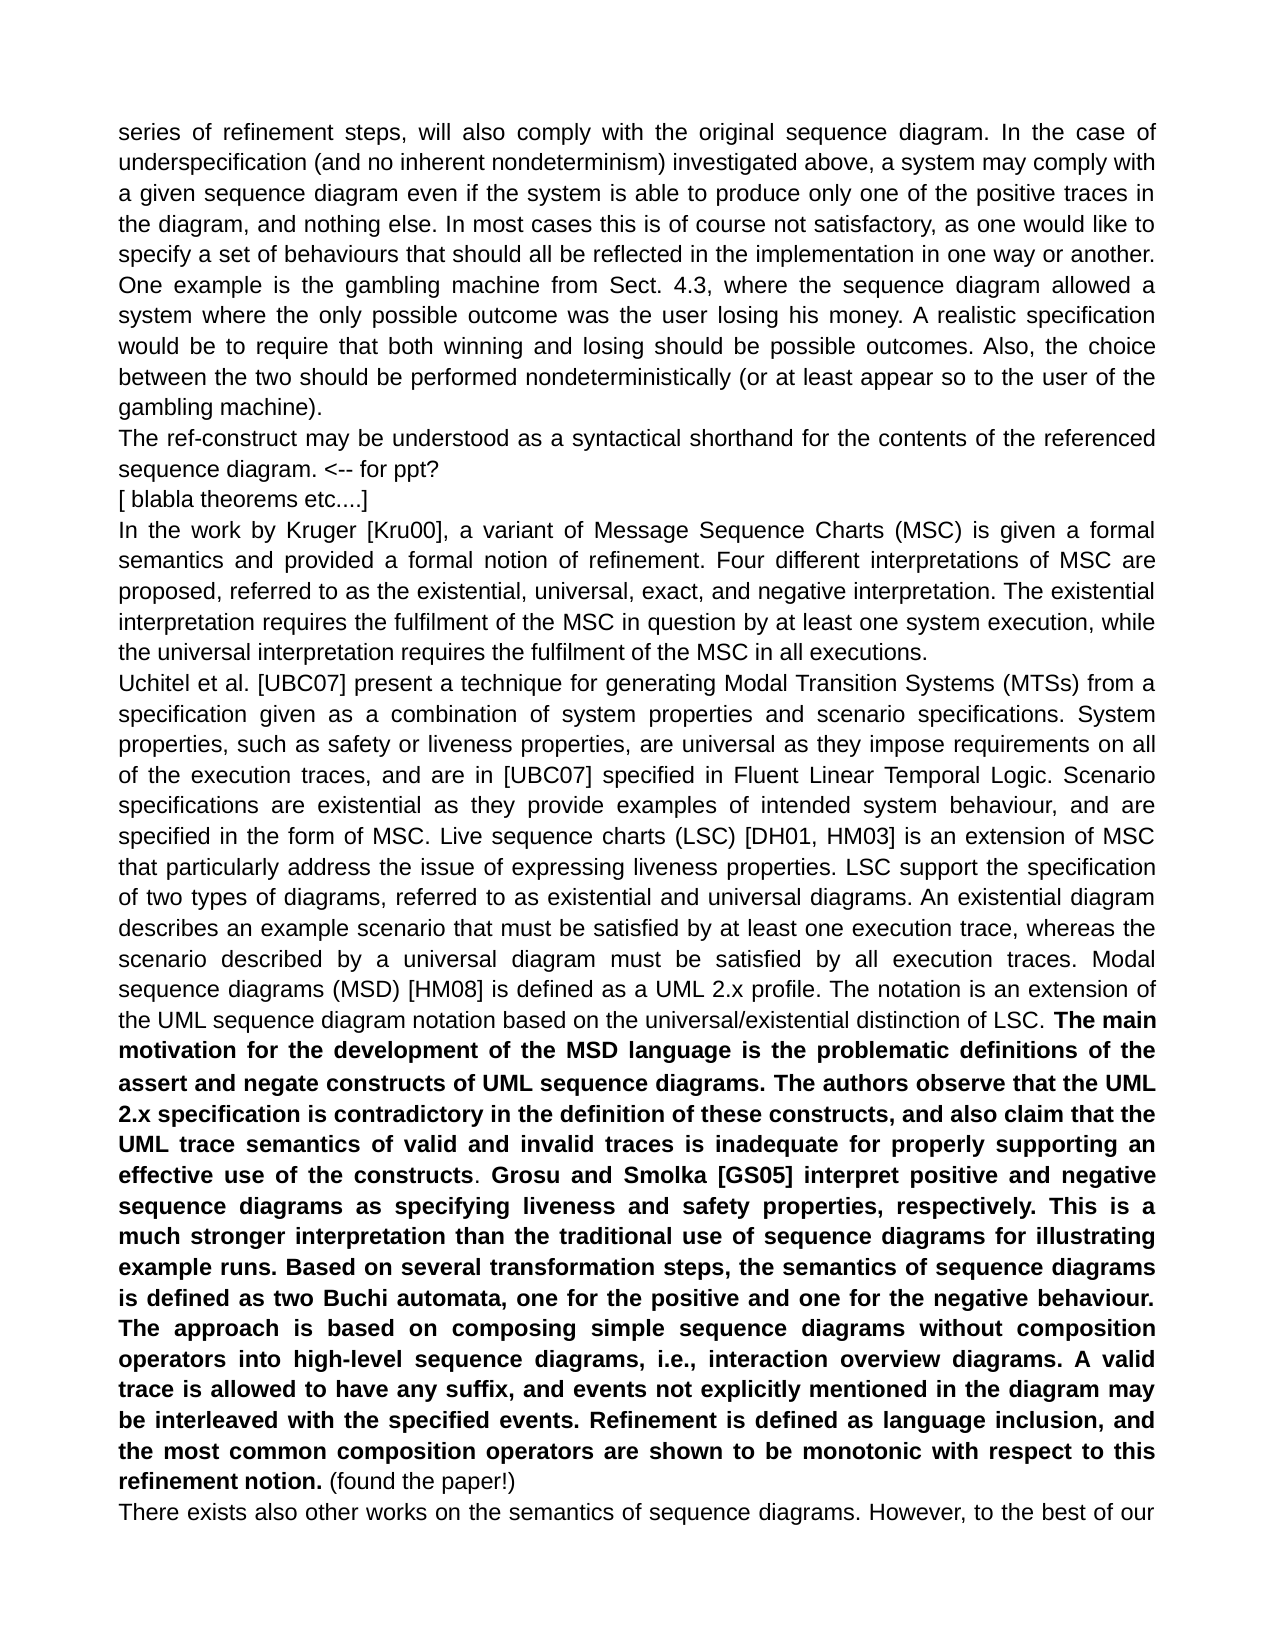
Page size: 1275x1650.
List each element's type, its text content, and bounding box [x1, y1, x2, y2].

text The ref-construct may be understood as a syntactical shorthand for the contents of the referenced sequence diagram. <-- for ppt? [118, 424, 1157, 482]
text In the work by Kruger [Kru00], a variant of Message Sequence Charts (MSC) is given a formal semantics and provided a formal notion of refinement. Four different interpretations of MSC are proposed, referred to as the existential, universal, exact, and negative interpretation. The existential interpretation requires the fulfilment of the MSC in question by at least one system execution, while the universal interpretation requires the fulfilment of the MSC in all executions. [118, 516, 1157, 666]
text There exists also other works on the semantics of sequence diagrams. However, to the best of our [118, 1498, 1157, 1525]
text [ blabla theorems etc....] [118, 486, 1157, 512]
text series of refinement steps, will also comply with the original sequence diagram. In the case of underspecification (and no inherent nondeterminism) investigated above, a system may comply with a given sequence diagram even if the system is able to produce only one of the positive traces in the diagram, and nothing else. In most cases this is of course not satisfactory, as one would like to specify a set of behaviours that should all be reflected in the implementation in one way or another. One example is the gambling machine from Sect. 4.3, where the sequence diagram allowed a system where the only possible outcome was the user losing his money. A realistic specification would be to require that both winning and losing should be possible outcomes. Also, the choice between the two should be performed nondeterministically (or at least appear so to the user of the gambling machine). [118, 118, 1157, 421]
text Uchitel et al. [UBC07] present a technique for generating Modal Transition Systems (MTSs) from a specification given as a combination of system properties and scenario specifications. System properties, such as safety or liveness properties, are universal as they impose requirements on all of the execution traces, and are in [UBC07] specified in Fluent Linear Temporal Logic. Scenario specifications are existential as they provide examples of intended system behaviour, and are specified in the form of MSC. Live sequence charts (LSC) [DH01, HM03] is an extension of MSC that particularly address the issue of expressing liveness properties. LSC support the specification of two types of diagrams, referred to as existential and universal diagrams. An existential diagram describes an example scenario that must be satisfied by at least one execution trace, whereas the scenario described by a universal diagram must be satisfied by all execution traces. Modal sequence diagrams (MSD) [HM08] is defined as a UML 2.x profile. The notation is an extension of the UML sequence diagram notation based on the universal/existential distinction of LSC. The main motivation for the development of the MSD language is the problematic definitions of the assert and negate constructs of UML sequence diagrams. The authors observe that the UML 2.x specification is contradictory in the definition of these constructs, and also claim that the UML trace semantics of valid and invalid traces is inadequate for properly supporting an effective use of the constructs. Grosu and Smolka [GS05] interpret positive and negative sequence diagrams as specifying liveness and safety properties, respectively. This is a much stronger interpretation than the traditional use of sequence diagrams for illustrating example runs. Based on several transformation steps, the semantics of sequence diagrams is defined as two Buchi automata, one for the positive and one for the negative behaviour. The approach is based on composing simple sequence diagrams without composition operators into high-level sequence diagrams, i.e., interaction overview diagrams. A valid trace is allowed to have any suffix, and events not explicitly mentioned in the diagram may be interleaved with the specified events. Refinement is defined as language inclusion, and the most common composition operators are shown to be monotonic with respect to this refinement notion. (found the paper!) [118, 669, 1157, 1494]
